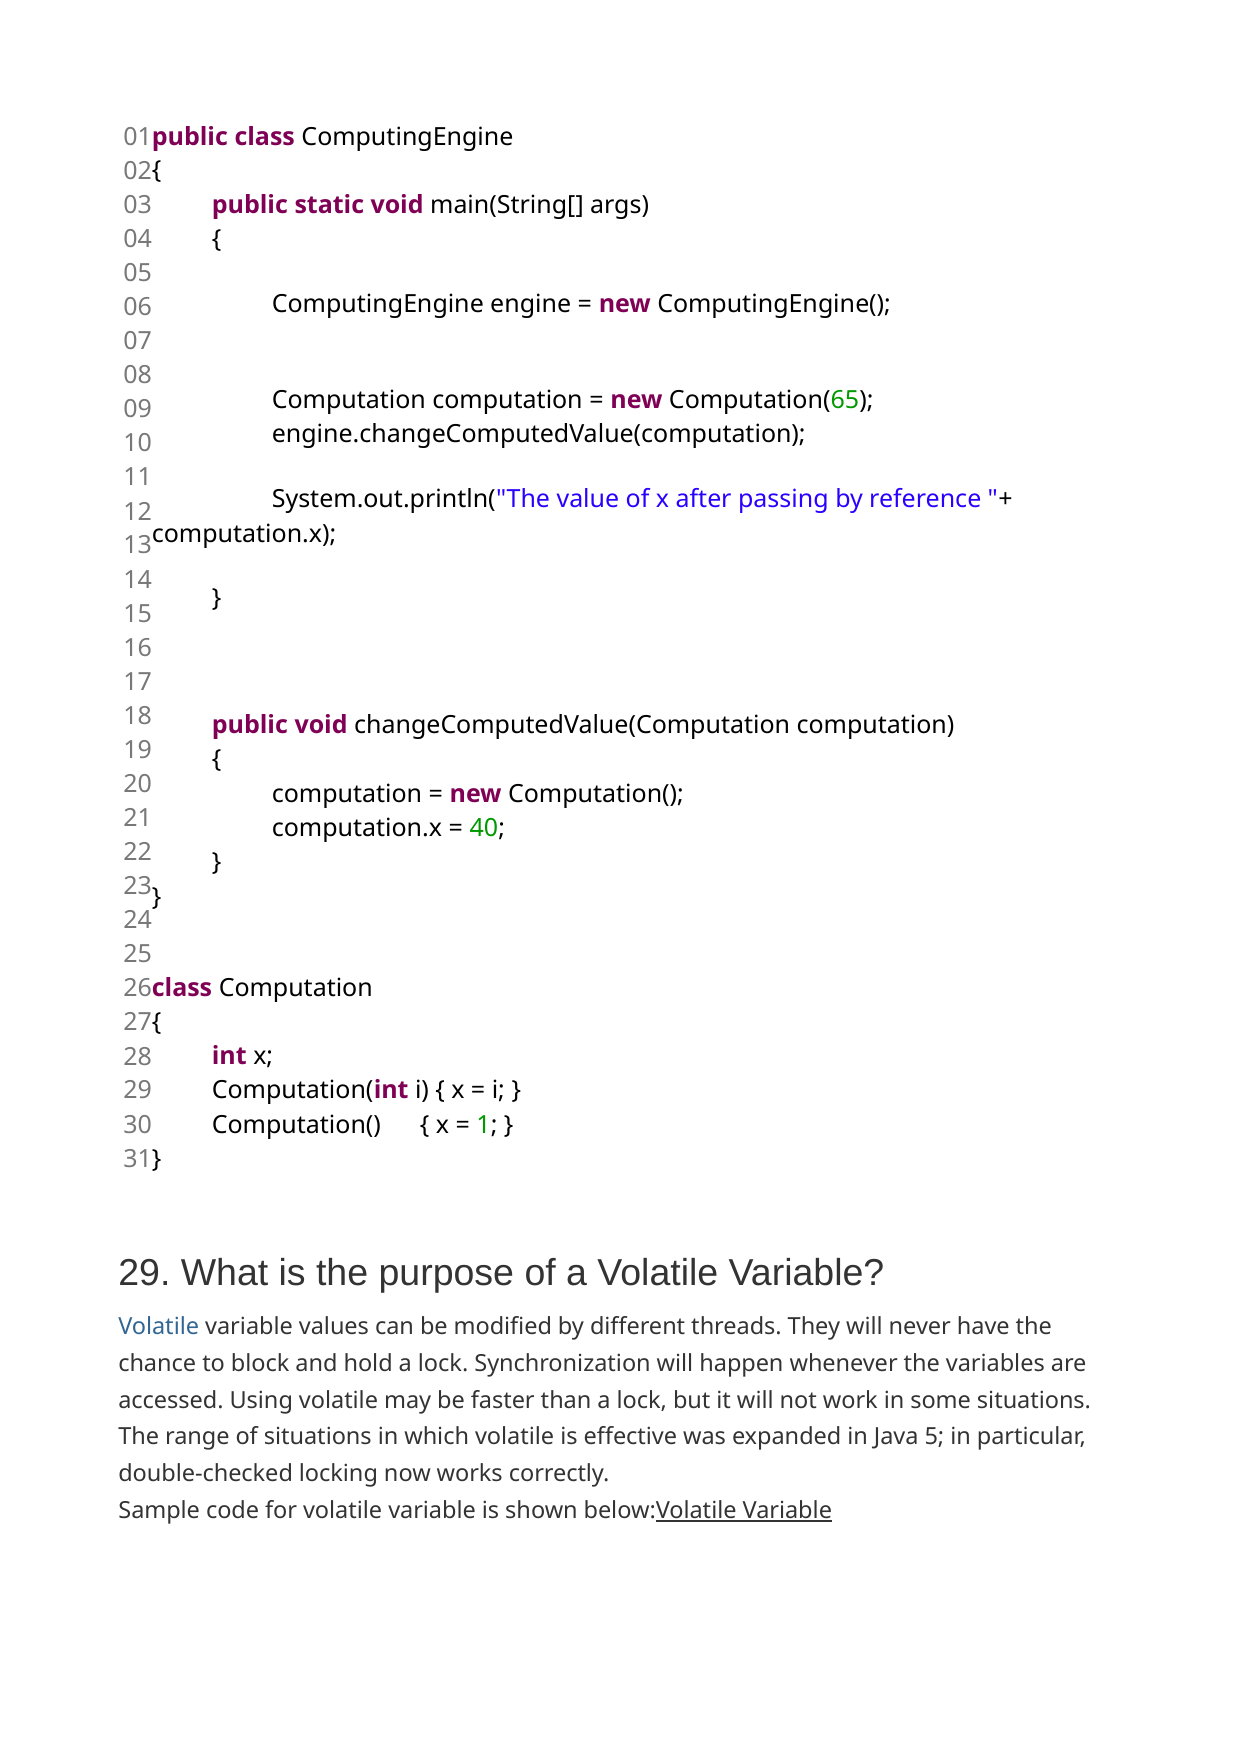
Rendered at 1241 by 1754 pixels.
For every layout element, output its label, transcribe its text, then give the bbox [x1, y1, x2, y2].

subtitle 29. What is the purpose of a Volatile Variable? [118, 1251, 1122, 1294]
table_header 01 02 03 04 05 06 07 08 09 10 11 12 13 14 15 16 17 18 19 20 21 22 23 24 25 26 27 28 29 30 31 [118, 118, 152, 1175]
text Volatile variable values can be modified by different threads. They will never have the chance to block and hold a lock. Synchronization will happen whenever the variables are accessed. Using volatile may be faster than a lock, but it will not work in some situations. The range of situations in which volatile is effective was expanded in Java 5; in particular, double-checked locking now works correctly. [118, 1309, 1122, 1488]
text Sample code for volatile variable is shown below:Volatile Variable [118, 1493, 1122, 1525]
table_header public class ComputingEngine { public static void main(String[] args) { ComputingEngine engine = new ComputingEngine(); Computation computation = new Computation(65); engine.changeComputedValue(computation); System.out.println("The value of x after passing by reference "+ computation.x); } public void changeComputedValue(Computation computation) { computation = new Computation(); computation.x = 40; } } class Computation { int x; Computation(int i) { x = i; } Computation() { x = 1; } } [152, 118, 1122, 1175]
